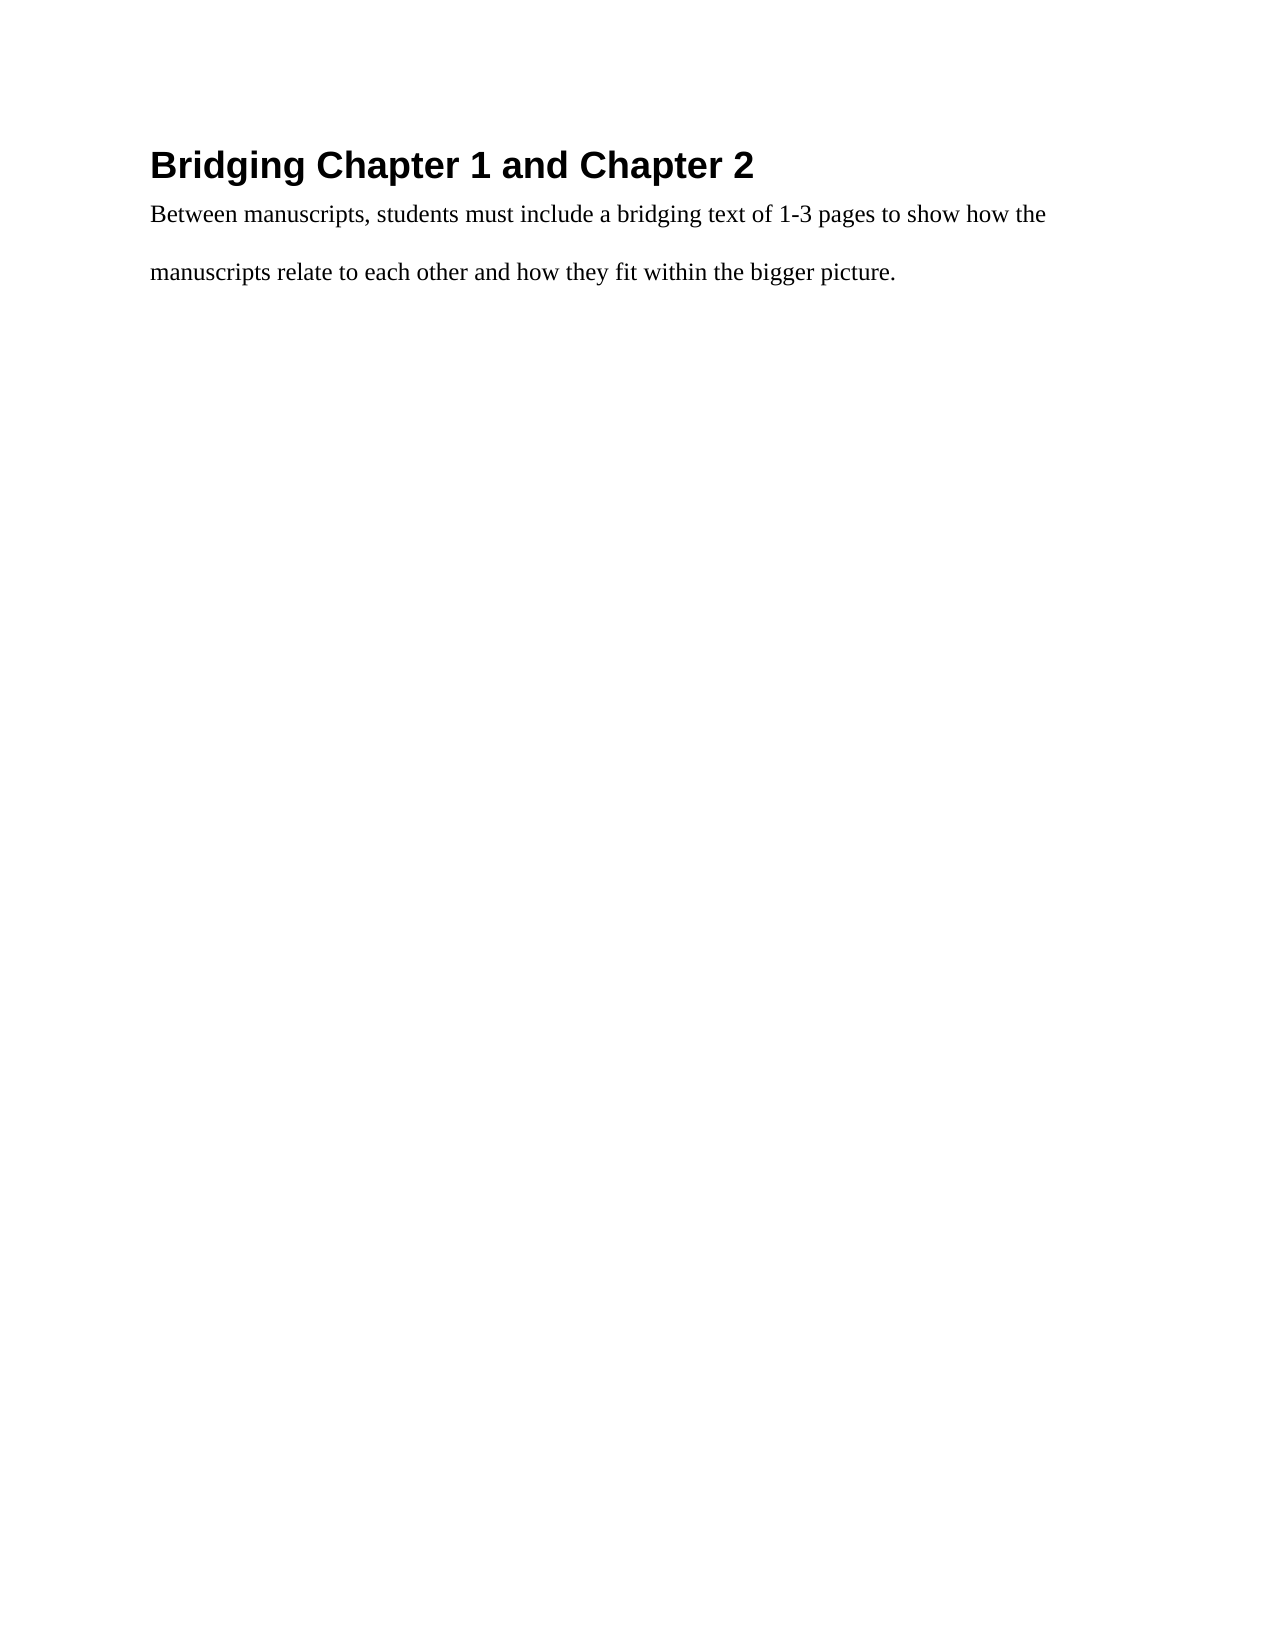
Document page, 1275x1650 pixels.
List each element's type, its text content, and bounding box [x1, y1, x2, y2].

subtitle Bridging Chapter 1 and Chapter 2 [150, 143, 1125, 187]
text Between manuscripts, students must include a bridging text of 1-3 pages to show how the manuscripts relate to each other and how they fit within the bigger picture. [150, 199, 1125, 286]
